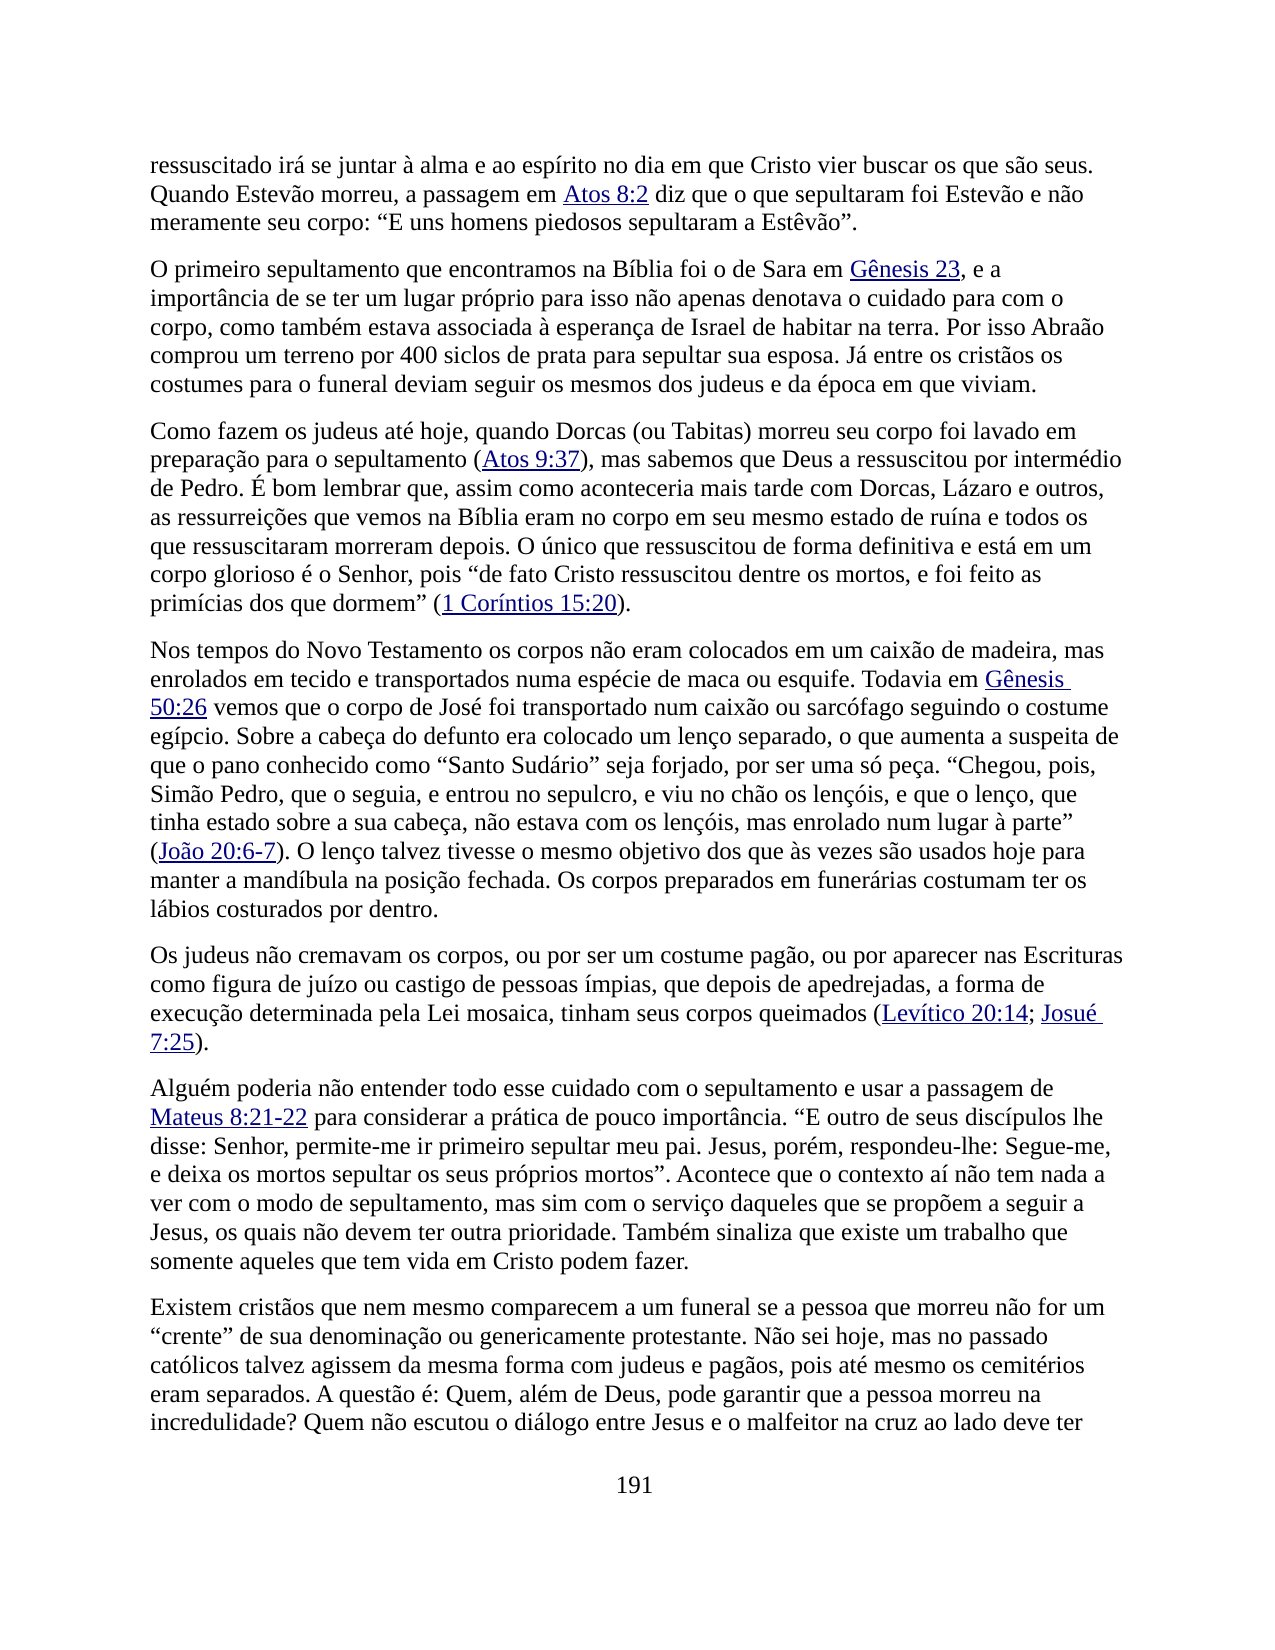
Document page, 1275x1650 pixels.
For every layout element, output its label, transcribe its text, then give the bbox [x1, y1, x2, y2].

text Os judeus não cremavam os corpos, ou por ser um costume pagão, ou por aparecer nas Escrituras como figura de juízo ou castigo de pessoas ímpias, que depois de apedrejadas, a forma de execução determinada pela Lei mosaica, tinham seus corpos queimados (Levítico 20:14; Josué 7:25). [150, 940, 1125, 1055]
text Como fazem os judeus até hoje, quando Dorcas (ou Tabitas) morreu seu corpo foi lavado em preparação para o sepultamento (Atos 9:37), mas sabemos que Deus a ressuscitou por intermédio de Pedro. É bom lembrar que, assim como aconteceria mais tarde com Dorcas, Lázaro e outros, as ressurreições que vemos na Bíblia eram no corpo em seu mesmo estado de ruína e todos os que ressuscitaram morreram depois. O único que ressuscitou de forma definitiva e está em um corpo glorioso é o Senhor, pois “de fato Cristo ressuscitou dentre os mortos, e foi feito as primícias dos que dormem” (1 Coríntios 15:20). [150, 416, 1125, 617]
text Existem cristãos que nem mesmo comparecem a um funeral se a pessoa que morreu não for um “crente” de sua denominação ou genericamente protestante. Não sei hoje, mas no passado católicos talvez agissem da mesma forma com judeus e pagãos, pois até mesmo os cemitérios eram separados. A questão é: Quem, além de Deus, pode garantir que a pessoa morreu na incredulidade? Quem não escutou o diálogo entre Jesus e o malfeitor na cruz ao lado deve ter [150, 1292, 1125, 1436]
text ressuscitado irá se juntar à alma e ao espírito no dia em que Cristo vier buscar os que são seus. Quando Estevão morreu, a passagem em Atos 8:2 diz que o que sepultaram foi Estevão e não meramente seu corpo: “E uns homens piedosos sepultaram a Estêvão”. [150, 150, 1125, 236]
text Alguém poderia não entender todo esse cuidado com o sepultamento e usar a passagem de Mateus 8:21-22 para considerar a prática de pouco importância. “E outro de seus discípulos lhe disse: Senhor, permite-me ir primeiro sepultar meu pai. Jesus, porém, respondeu-lhe: Segue-me, e deixa os mortos sepultar os seus próprios mortos”. Acontece que o contexto aí não tem nada a ver com o modo de sepultamento, mas sim com o serviço daqueles que se propõem a seguir a Jesus, os quais não devem ter outra prioridade. Também sinaliza que existe um trabalho que somente aqueles que tem vida em Cristo podem fazer. [150, 1073, 1125, 1274]
text Nos tempos do Novo Testamento os corpos não eram colocados em um caixão de madeira, mas enrolados em tecido e transportados numa espécie de maca ou esquife. Todavia em Gênesis 50:26 vemos que o corpo de José foi transportado num caixão ou sarcófago seguindo o costume egípcio. Sobre a cabeça do defunto era colocado um lenço separado, o que aumenta a suspeita de que o pano conhecido como “Santo Sudário” seja forjado, por ser uma só peça. “Chegou, pois, Simão Pedro, que o seguia, e entrou no sepulcro, e viu no chão os lençóis, e que o lenço, que tinha estado sobre a sua cabeça, não estava com os lençóis, mas enrolado num lugar à parte” (João 20:6-7). O lenço talvez tivesse o mesmo objetivo dos que às vezes são usados hoje para manter a mandíbula na posição fechada. Os corpos preparados em funerárias costumam ter os lábios costurados por dentro. [150, 635, 1125, 922]
text O primeiro sepultamento que encontramos na Bíblia foi o de Sara em Gênesis 23, e a importância de se ter um lugar próprio para isso não apenas denotava o cuidado para com o corpo, como também estava associada à esperança de Israel de habitar na terra. Por isso Abraão comprou um terreno por 400 siclos de prata para sepultar sua esposa. Já entre os cristãos os costumes para o funeral deviam seguir os mesmos dos judeus e da época em que viviam. [150, 254, 1125, 398]
